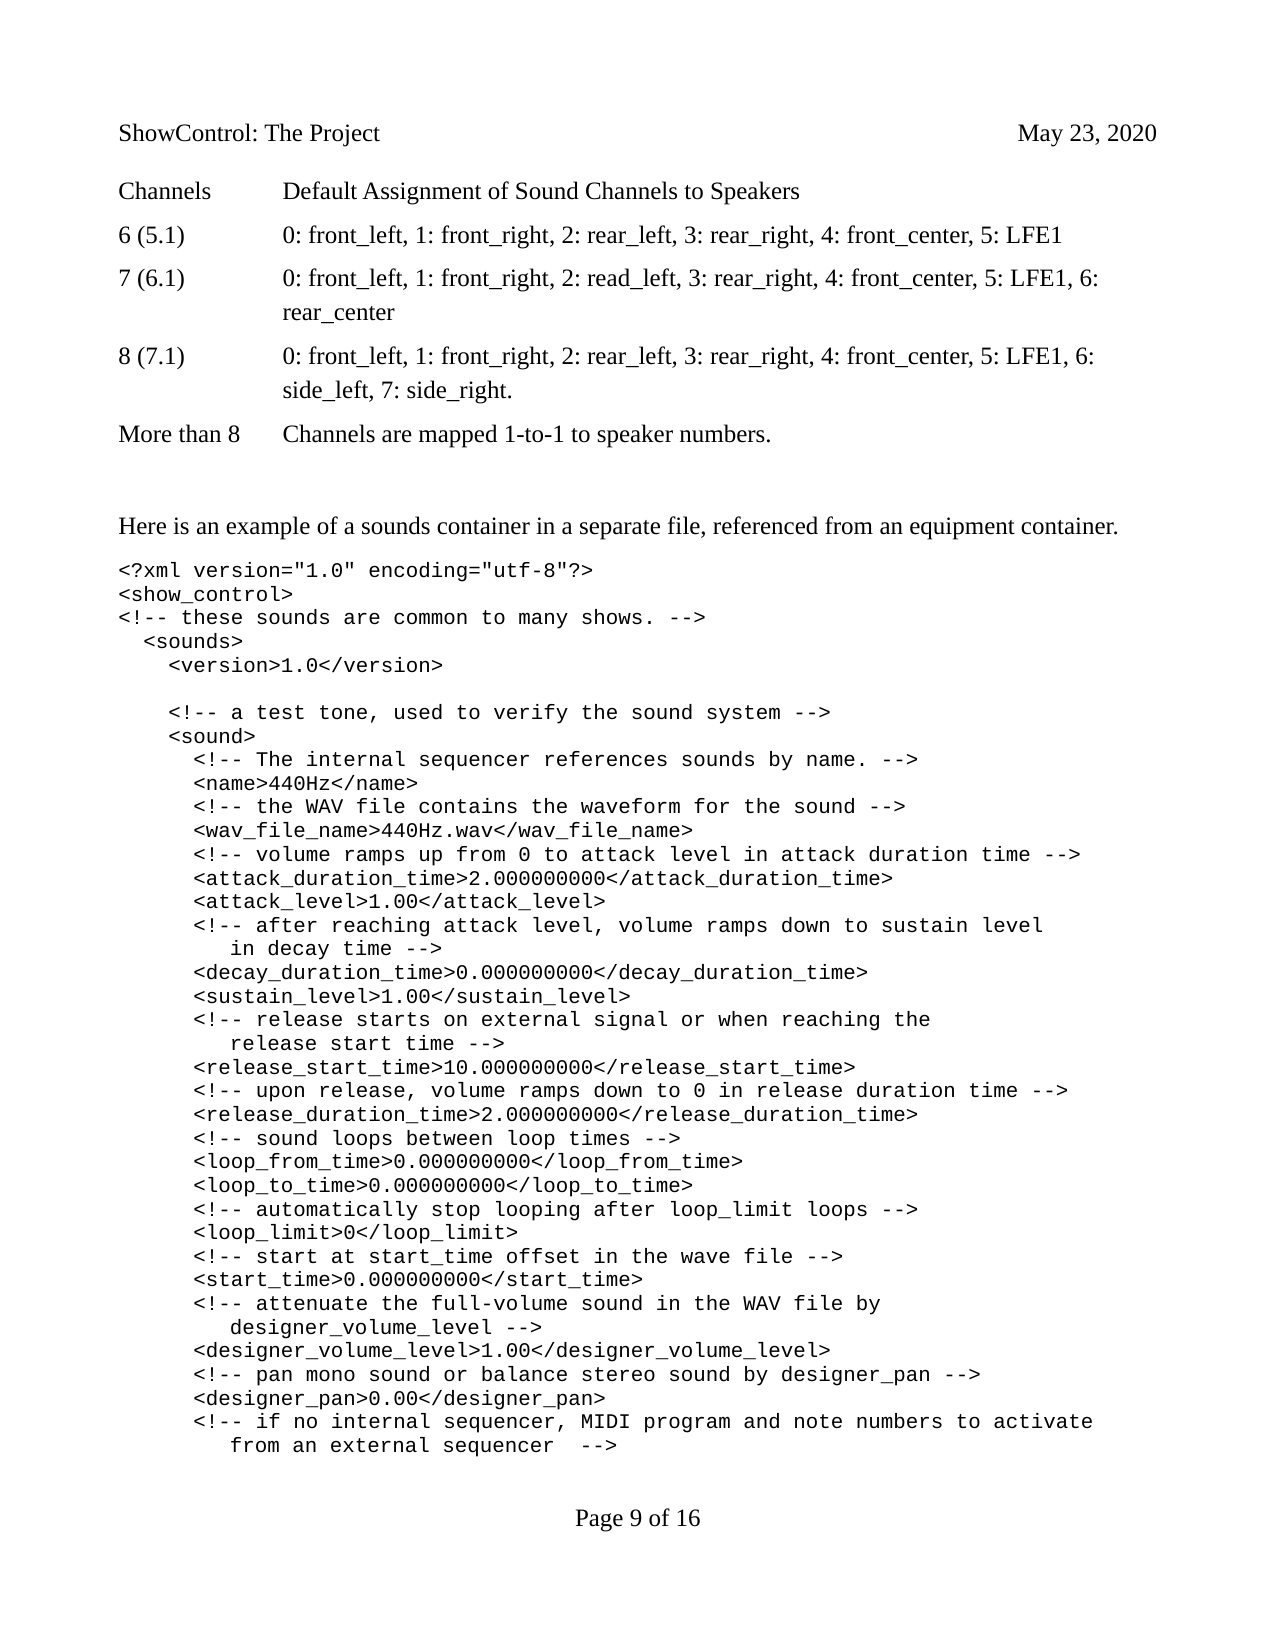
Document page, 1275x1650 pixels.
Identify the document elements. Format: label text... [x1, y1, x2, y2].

text in decay time --> [118, 938, 1157, 962]
text <show_control> [118, 584, 1157, 607]
text <loop_limit>0</loop_limit> [118, 1222, 1157, 1246]
text <!-- release starts on external signal or when reaching the [118, 1009, 1157, 1033]
text <!-- pan mono sound or balance stereo sound by designer_pan --> [118, 1364, 1157, 1388]
table_cell 0: front_left, 1: front_right, 2: rear_left, 3: rear_right, 4: front_center, 5: LFE1 [282, 220, 1157, 263]
text <!-- start at start_time offset in the wave file --> [118, 1246, 1157, 1269]
text <!-- these sounds are common to many shows. --> [118, 607, 1157, 631]
text <decay_duration_time>0.000000000</decay_duration_time> [118, 962, 1157, 986]
text <!-- if no internal sequencer, MIDI program and note numbers to activate [118, 1411, 1157, 1435]
text release start time --> [118, 1033, 1157, 1057]
text <!-- upon release, volume ramps down to 0 in release duration time --> [118, 1080, 1157, 1104]
text <attack_level>1.00</attack_level> [118, 891, 1157, 915]
table_cell 7 (6.1) [118, 263, 282, 341]
table_cell 6 (5.1) [118, 220, 282, 263]
text from an external sequencer --> [118, 1435, 1157, 1459]
table_header Default Assignment of Sound Channels to Speakers [282, 176, 1157, 220]
text <release_duration_time>2.000000000</release_duration_time> [118, 1104, 1157, 1128]
text <sound> [118, 726, 1157, 749]
text <attack_duration_time>2.000000000</attack_duration_time> [118, 867, 1157, 891]
text <loop_from_time>0.000000000</loop_from_time> [118, 1151, 1157, 1175]
text <!-- volume ramps up from 0 to attack level in attack duration time --> [118, 844, 1157, 867]
text <version>1.0</version> [118, 655, 1157, 678]
table_cell Channels are mapped 1-to-1 to speaker numbers. [282, 419, 1157, 462]
table_cell 0: front_left, 1: front_right, 2: rear_left, 3: rear_right, 4: front_center, 5: LFE1, 6: side_left, 7: side_right. [282, 341, 1157, 419]
text <name>440Hz</name> [118, 773, 1157, 797]
text <wav_file_name>440Hz.wav</wav_file_name> [118, 820, 1157, 844]
text <sounds> [118, 631, 1157, 655]
text <!-- after reaching attack level, volume ramps down to sustain level [118, 915, 1157, 938]
text <!-- sound loops between loop times --> [118, 1128, 1157, 1151]
text <sustain_level>1.00</sustain_level> [118, 986, 1157, 1009]
text <!-- attenuate the full-volume sound in the WAV file by [118, 1293, 1157, 1317]
text <!-- The internal sequencer references sounds by name. --> [118, 749, 1157, 773]
table_cell 8 (7.1) [118, 341, 282, 419]
text <release_start_time>10.000000000</release_start_time> [118, 1057, 1157, 1080]
text <loop_to_time>0.000000000</loop_to_time> [118, 1175, 1157, 1198]
table_header Channels [118, 176, 282, 220]
text <designer_volume_level>1.00</designer_volume_level> [118, 1340, 1157, 1364]
text designer_volume_level --> [118, 1317, 1157, 1340]
text <designer_pan>0.00</designer_pan> [118, 1388, 1157, 1411]
text <!-- a test tone, used to verify the sound system --> [118, 702, 1157, 726]
text <start_time>0.000000000</start_time> [118, 1269, 1157, 1293]
text <?xml version="1.0" encoding="utf-8"?> [118, 560, 1157, 584]
table_cell More than 8 [118, 419, 282, 462]
table_cell 0: front_left, 1: front_right, 2: read_left, 3: rear_right, 4: front_center, 5: LFE1, 6: rear_center [282, 263, 1157, 341]
text <!-- automatically stop looping after loop_limit loops --> [118, 1198, 1157, 1222]
text Here is an example of a sounds container in a separate file, referenced from an equipment container. [118, 511, 1157, 540]
text <!-- the WAV file contains the waveform for the sound --> [118, 797, 1157, 820]
